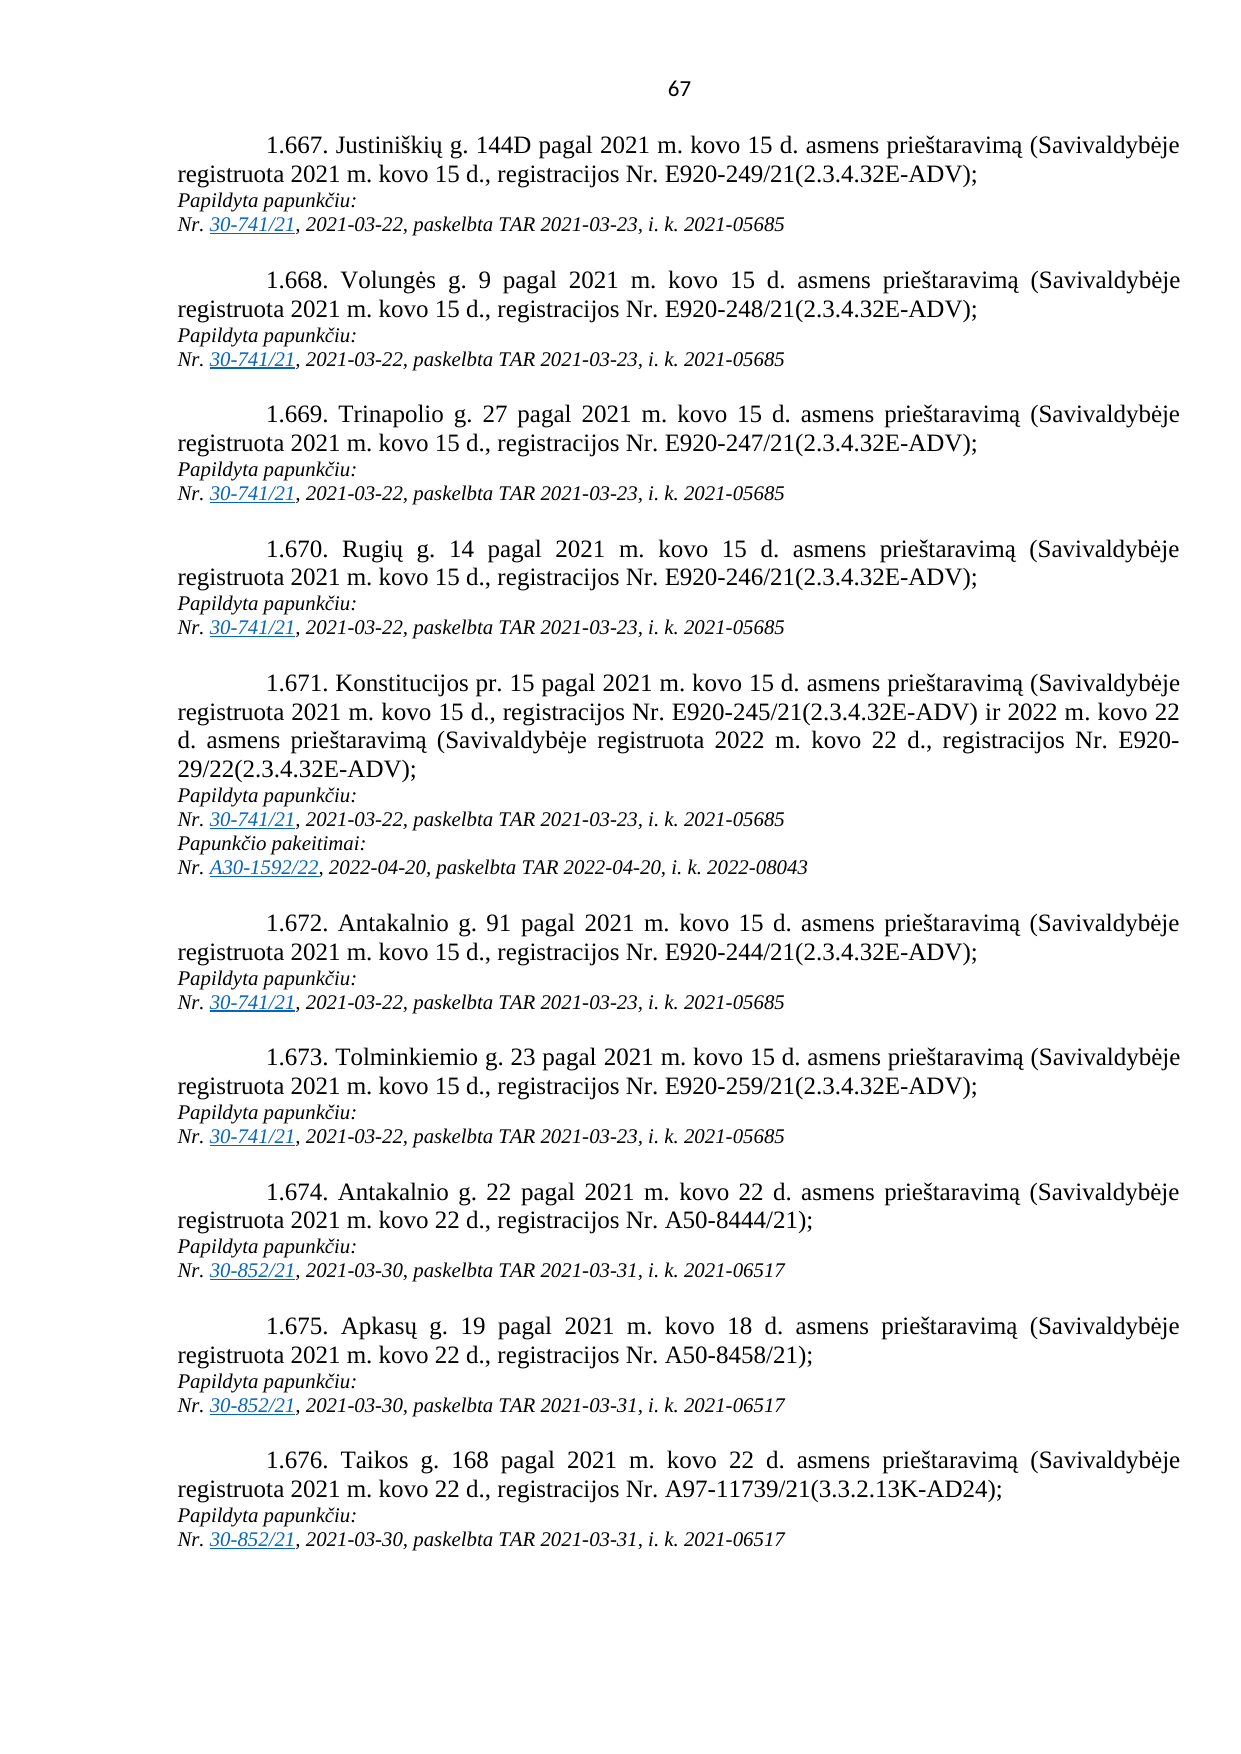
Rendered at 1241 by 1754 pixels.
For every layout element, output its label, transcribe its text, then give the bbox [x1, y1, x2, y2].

text Nr. 30-741/21, 2021-03-22, paskelbta TAR 2021-03-23, i. k. 2021-05685 [177, 347, 1181, 371]
text Papildyta papunkčiu: [177, 457, 1181, 481]
text 1.674. Antakalnio g. 22 pagal 2021 m. kovo 22 d. asmens prieštaravimą (Savivaldybėje registruota 2021 m. kovo 22 d., registracijos Nr. A50-8444/21); [177, 1177, 1181, 1234]
text Papildyta papunkčiu: [177, 188, 1181, 212]
text 1.676. Taikos g. 168 pagal 2021 m. kovo 22 d. asmens prieštaravimą (Savivaldybėje registruota 2021 m. kovo 22 d., registracijos Nr. A97-11739/21(3.3.2.13K-AD24); [177, 1446, 1181, 1503]
text 1.668. Volungės g. 9 pagal 2021 m. kovo 15 d. asmens prieštaravimą (Savivaldybėje registruota 2021 m. kovo 15 d., registracijos Nr. E920-248/21(2.3.4.32E-ADV); [177, 265, 1181, 322]
text Nr. 30-852/21, 2021-03-30, paskelbta TAR 2021-03-31, i. k. 2021-06517 [177, 1258, 1181, 1282]
text Papildyta papunkčiu: [177, 1369, 1181, 1393]
text 1.675. Apkasų g. 19 pagal 2021 m. kovo 18 d. asmens prieštaravimą (Savivaldybėje registruota 2021 m. kovo 22 d., registracijos Nr. A50-8458/21); [177, 1311, 1181, 1369]
text Papildyta papunkčiu: [177, 783, 1181, 807]
text Papunkčio pakeitimai: [177, 831, 1181, 855]
text Nr. 30-852/21, 2021-03-30, paskelbta TAR 2021-03-31, i. k. 2021-06517 [177, 1527, 1181, 1551]
text 1.671. Konstitucijos pr. 15 pagal 2021 m. kovo 15 d. asmens prieštaravimą (Savivaldybėje registruota 2021 m. kovo 15 d., registracijos Nr. E920-245/21(2.3.4.32E-ADV) ir 2022 m. kovo 22 d. asmens prieštaravimą (Savivaldybėje registruota 2022 m. kovo 22 d., registracijos Nr. E920-29/22(2.3.4.32E-ADV); [177, 668, 1181, 783]
text Papildyta papunkčiu: [177, 322, 1181, 347]
text Papildyta papunkčiu: [177, 966, 1181, 990]
text Papildyta papunkčiu: [177, 591, 1181, 615]
text 1.669. Trinapolio g. 27 pagal 2021 m. kovo 15 d. asmens prieštaravimą (Savivaldybėje registruota 2021 m. kovo 15 d., registracijos Nr. E920-247/21(2.3.4.32E-ADV); [177, 399, 1181, 457]
text Nr. 30-741/21, 2021-03-22, paskelbta TAR 2021-03-23, i. k. 2021-05685 [177, 615, 1181, 639]
text Papildyta papunkčiu: [177, 1100, 1181, 1124]
text Nr. A30-1592/22, 2022-04-20, paskelbta TAR 2022-04-20, i. k. 2022-08043 [177, 855, 1181, 879]
text Nr. 30-741/21, 2021-03-22, paskelbta TAR 2021-03-23, i. k. 2021-05685 [177, 481, 1181, 505]
text Papildyta papunkčiu: [177, 1234, 1181, 1258]
text Nr. 30-741/21, 2021-03-22, paskelbta TAR 2021-03-23, i. k. 2021-05685 [177, 212, 1181, 236]
text Nr. 30-852/21, 2021-03-30, paskelbta TAR 2021-03-31, i. k. 2021-06517 [177, 1393, 1181, 1417]
text Nr. 30-741/21, 2021-03-22, paskelbta TAR 2021-03-23, i. k. 2021-05685 [177, 807, 1181, 831]
text 1.672. Antakalnio g. 91 pagal 2021 m. kovo 15 d. asmens prieštaravimą (Savivaldybėje registruota 2021 m. kovo 15 d., registracijos Nr. E920-244/21(2.3.4.32E-ADV); [177, 908, 1181, 966]
text 1.673. Tolminkiemio g. 23 pagal 2021 m. kovo 15 d. asmens prieštaravimą (Savivaldybėje registruota 2021 m. kovo 15 d., registracijos Nr. E920-259/21(2.3.4.32E-ADV); [177, 1042, 1181, 1100]
text Papildyta papunkčiu: [177, 1503, 1181, 1527]
text Nr. 30-741/21, 2021-03-22, paskelbta TAR 2021-03-23, i. k. 2021-05685 [177, 990, 1181, 1014]
text 1.670. Rugių g. 14 pagal 2021 m. kovo 15 d. asmens prieštaravimą (Savivaldybėje registruota 2021 m. kovo 15 d., registracijos Nr. E920-246/21(2.3.4.32E-ADV); [177, 534, 1181, 591]
text 1.667. Justiniškių g. 144D pagal 2021 m. kovo 15 d. asmens prieštaravimą (Savivaldybėje registruota 2021 m. kovo 15 d., registracijos Nr. E920-249/21(2.3.4.32E-ADV); [177, 131, 1181, 188]
text Nr. 30-741/21, 2021-03-22, paskelbta TAR 2021-03-23, i. k. 2021-05685 [177, 1124, 1181, 1148]
